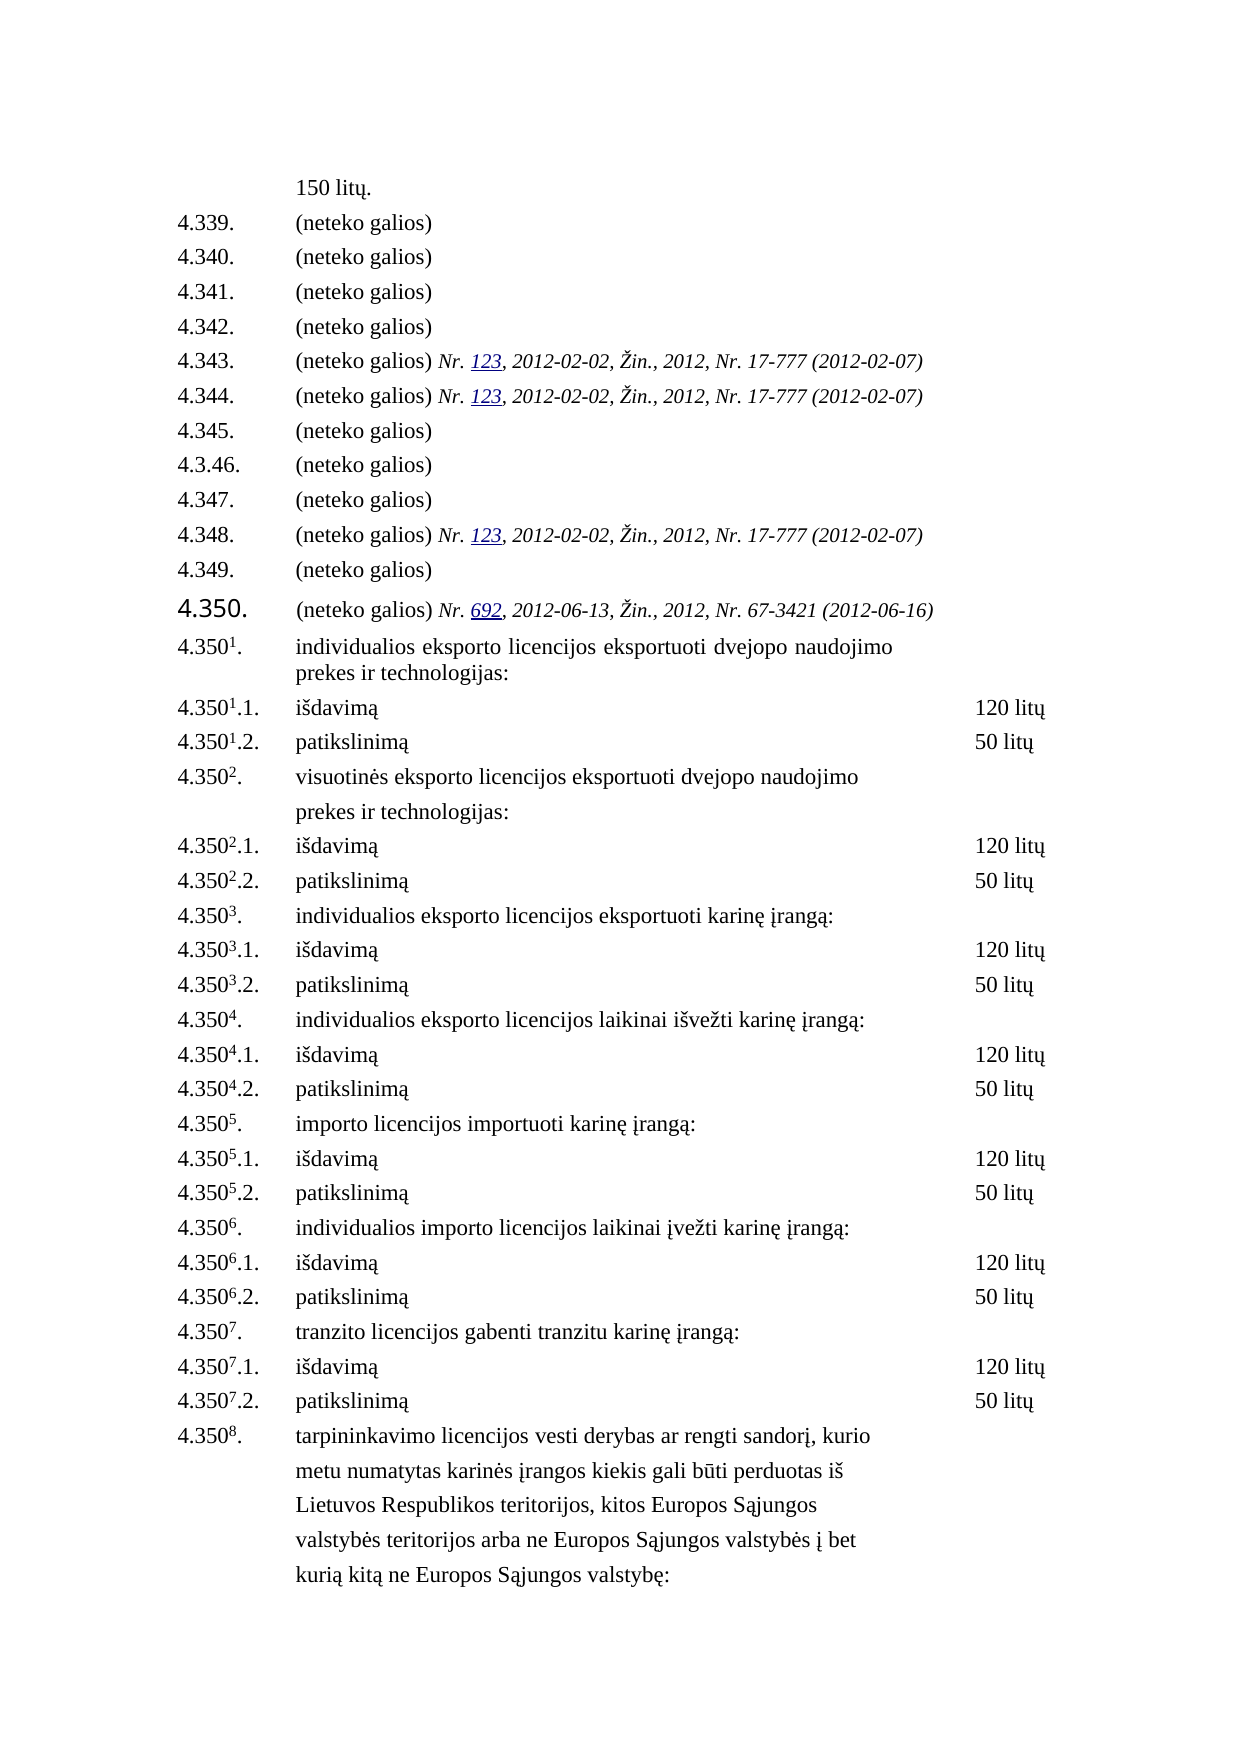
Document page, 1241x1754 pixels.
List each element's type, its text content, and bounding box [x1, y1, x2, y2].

text 4.3504.1. išdavimą 120 litų [177, 1041, 1122, 1067]
text 4.3504. individualios eksporto licencijos laikinai išvežti karinę įrangą: [177, 1006, 1122, 1032]
text 4.3505.1. išdavimą 120 litų [177, 1145, 1122, 1171]
text 4.3505. importo licencijos importuoti karinę įrangą: [177, 1110, 1122, 1136]
text 4.3501. individualios eksporto licencijos eksportuoti dvejopo naudojimo prekes ir technologijas: [177, 633, 901, 685]
text 4.3502. visuotinės eksporto licencijos eksportuoti dvejopo naudojimo [177, 763, 1122, 789]
text 4.345. (neteko galios) [177, 417, 945, 443]
text 4.3502.1. išdavimą 120 litų [177, 832, 1122, 859]
text 4.3501.2. patikslinimą 50 litų [177, 728, 1122, 755]
text 4.3501.1. išdavimą 120 litų [177, 694, 1122, 720]
text 4.343. (neteko galios) Nr. 123, 2012-02-02, Žin., 2012, Nr. 17-777 (2012-02-07) [177, 347, 930, 374]
text 4.3507. tranzito licencijos gabenti tranzitu karinę įrangą: [177, 1318, 1122, 1344]
text 4.344. (neteko galios) Nr. 123, 2012-02-02, Žin., 2012, Nr. 17-777 (2012-02-07) [177, 382, 930, 408]
text Lietuvos Respublikos teritorijos, kitos Europos Sąjungos [252, 1492, 1122, 1518]
text kurią kitą ne Europos Sąjungos valstybę: [252, 1561, 1122, 1587]
text 4.3508. tarpininkavimo licencijos vesti derybas ar rengti sandorį, kurio [177, 1422, 1122, 1448]
text 4.339. (neteko galios) [177, 209, 945, 235]
text 150 litų. [177, 148, 945, 200]
text prekes ir technologijas: [177, 798, 1122, 824]
text valstybės teritorijos arba ne Europos Sąjungos valstybės į bet [252, 1526, 1122, 1553]
text 4.3502.2. patikslinimą 50 litų [177, 867, 1122, 893]
text 4.348. (neteko galios) Nr. 123, 2012-02-02, Žin., 2012, Nr. 17-777 (2012-02-07) [177, 521, 945, 547]
text 4.3503.2. patikslinimą 50 litų [177, 971, 1122, 998]
text 4.341. (neteko galios) [177, 278, 945, 304]
list (neteko galios) Nr. 692, 2012-06-13, Žin., 2012, Nr. 67-3421 (2012-06-16) [177, 590, 945, 624]
text 4.3506.1. išdavimą 120 litų [177, 1249, 1122, 1275]
text 4.3507.2. patikslinimą 50 litų [177, 1387, 1122, 1414]
text 4.342. (neteko galios) [177, 313, 945, 339]
text 4.3506.2. patikslinimą 50 litų [177, 1283, 1122, 1310]
text 4.3503.1. išdavimą 120 litų [177, 937, 1122, 963]
text 4.340. (neteko galios) [177, 243, 945, 270]
text 4.3504.2. patikslinimą 50 litų [177, 1075, 1122, 1102]
text 4.3506. individualios importo licencijos laikinai įvežti karinę įrangą: [177, 1214, 1122, 1240]
text 4.3507.1. išdavimą 120 litų [177, 1353, 1122, 1379]
text 4.3.46. (neteko galios) [177, 452, 945, 478]
text 4.3505.2. patikslinimą 50 litų [177, 1179, 1122, 1206]
text 4.349. (neteko galios) [177, 556, 945, 582]
text 4.347. (neteko galios) [177, 486, 945, 513]
text metu numatytas karinės įrangos kiekis gali būti perduotas iš [252, 1457, 1122, 1483]
text 4.3503. individualios eksporto licencijos eksportuoti karinę įrangą: [177, 902, 1122, 928]
